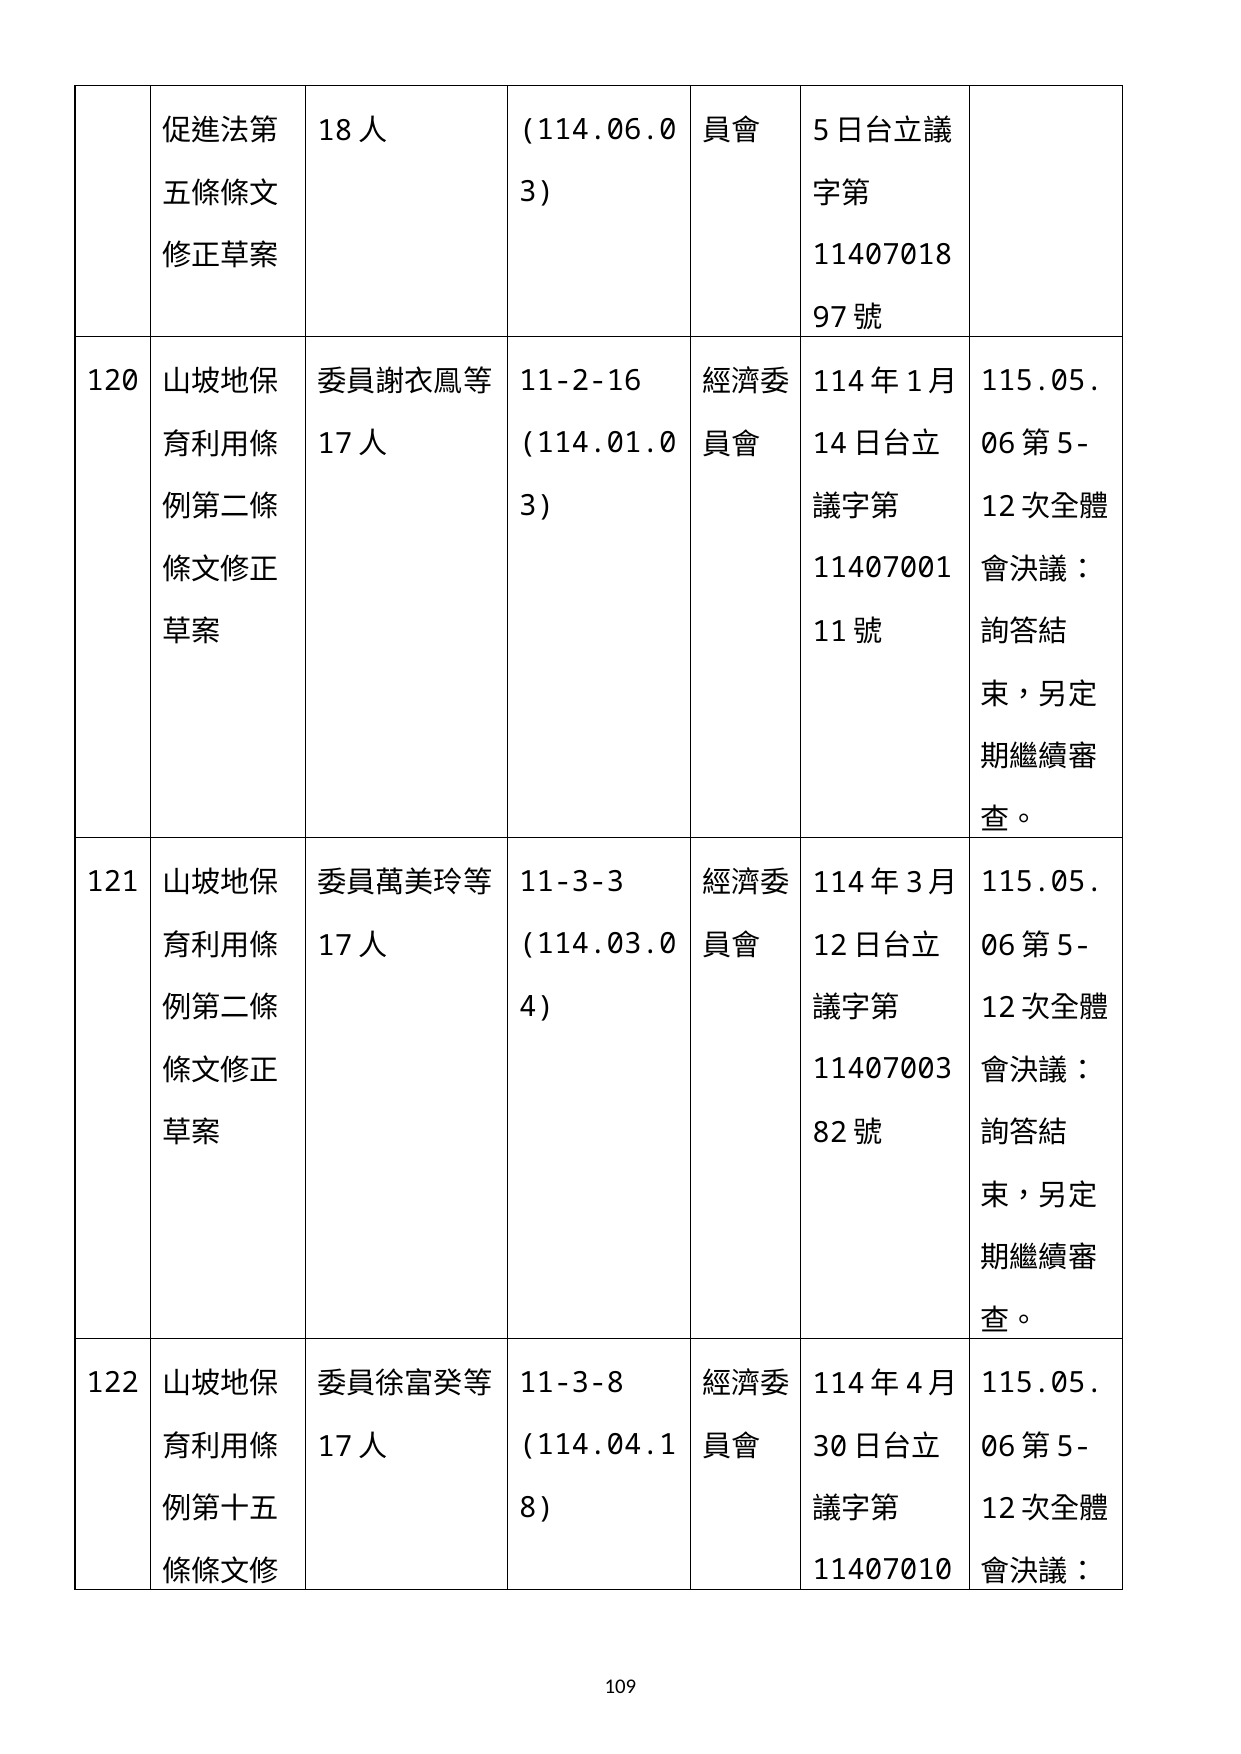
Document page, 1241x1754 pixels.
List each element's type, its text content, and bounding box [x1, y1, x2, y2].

table_cell [970, 86, 1122, 336]
table_cell 121 [76, 838, 150, 1338]
table_cell 11-3-8 (114.04.18) [508, 1339, 690, 1589]
table_cell 委員徐富癸等17人 [306, 1339, 507, 1589]
table_cell 18人 [306, 86, 507, 336]
table_cell 山坡地保育利用條例第二條條文修正草案 [151, 337, 305, 837]
table_cell 經濟委員會 [691, 337, 800, 837]
table_cell 114年1月14日台立議字第1140700111號 [801, 337, 969, 837]
table_cell 山坡地保育利用條例第十五條條文修 [151, 1339, 305, 1589]
table_cell 11-2-16 (114.01.03) [508, 337, 690, 837]
table_cell 120 [76, 337, 150, 837]
table_cell 員會 [691, 86, 800, 336]
table_cell 經濟委員會 [691, 838, 800, 1338]
table_cell 115.05.06第5-12次全體會決議： [970, 1339, 1122, 1589]
table_cell 委員謝衣鳯等17人 [306, 337, 507, 837]
table_cell 經濟委員會 [691, 1339, 800, 1589]
table_cell 促進法第五條條文修正草案 [151, 86, 305, 336]
table_cell 115.05.06第5-12次全體會決議：詢答結束，另定期繼續審查。 [970, 838, 1122, 1338]
table_cell 115.05.06第5-12次全體會決議：詢答結束，另定期繼續審查。 [970, 337, 1122, 837]
table_cell (114.06.03) [508, 86, 690, 336]
table_cell 山坡地保育利用條例第二條條文修正草案 [151, 838, 305, 1338]
table_cell 11-3-3 (114.03.04) [508, 838, 690, 1338]
table_cell 114年3月12日台立議字第1140700382號 [801, 838, 969, 1338]
table_cell 122 [76, 1339, 150, 1589]
table_cell 5日台立議字第1140701897號 [801, 86, 969, 336]
table_cell 114年4月30日台立議字第11407010 [801, 1339, 969, 1589]
table_cell 委員萬美玲等17人 [306, 838, 507, 1338]
table_cell [76, 86, 150, 336]
